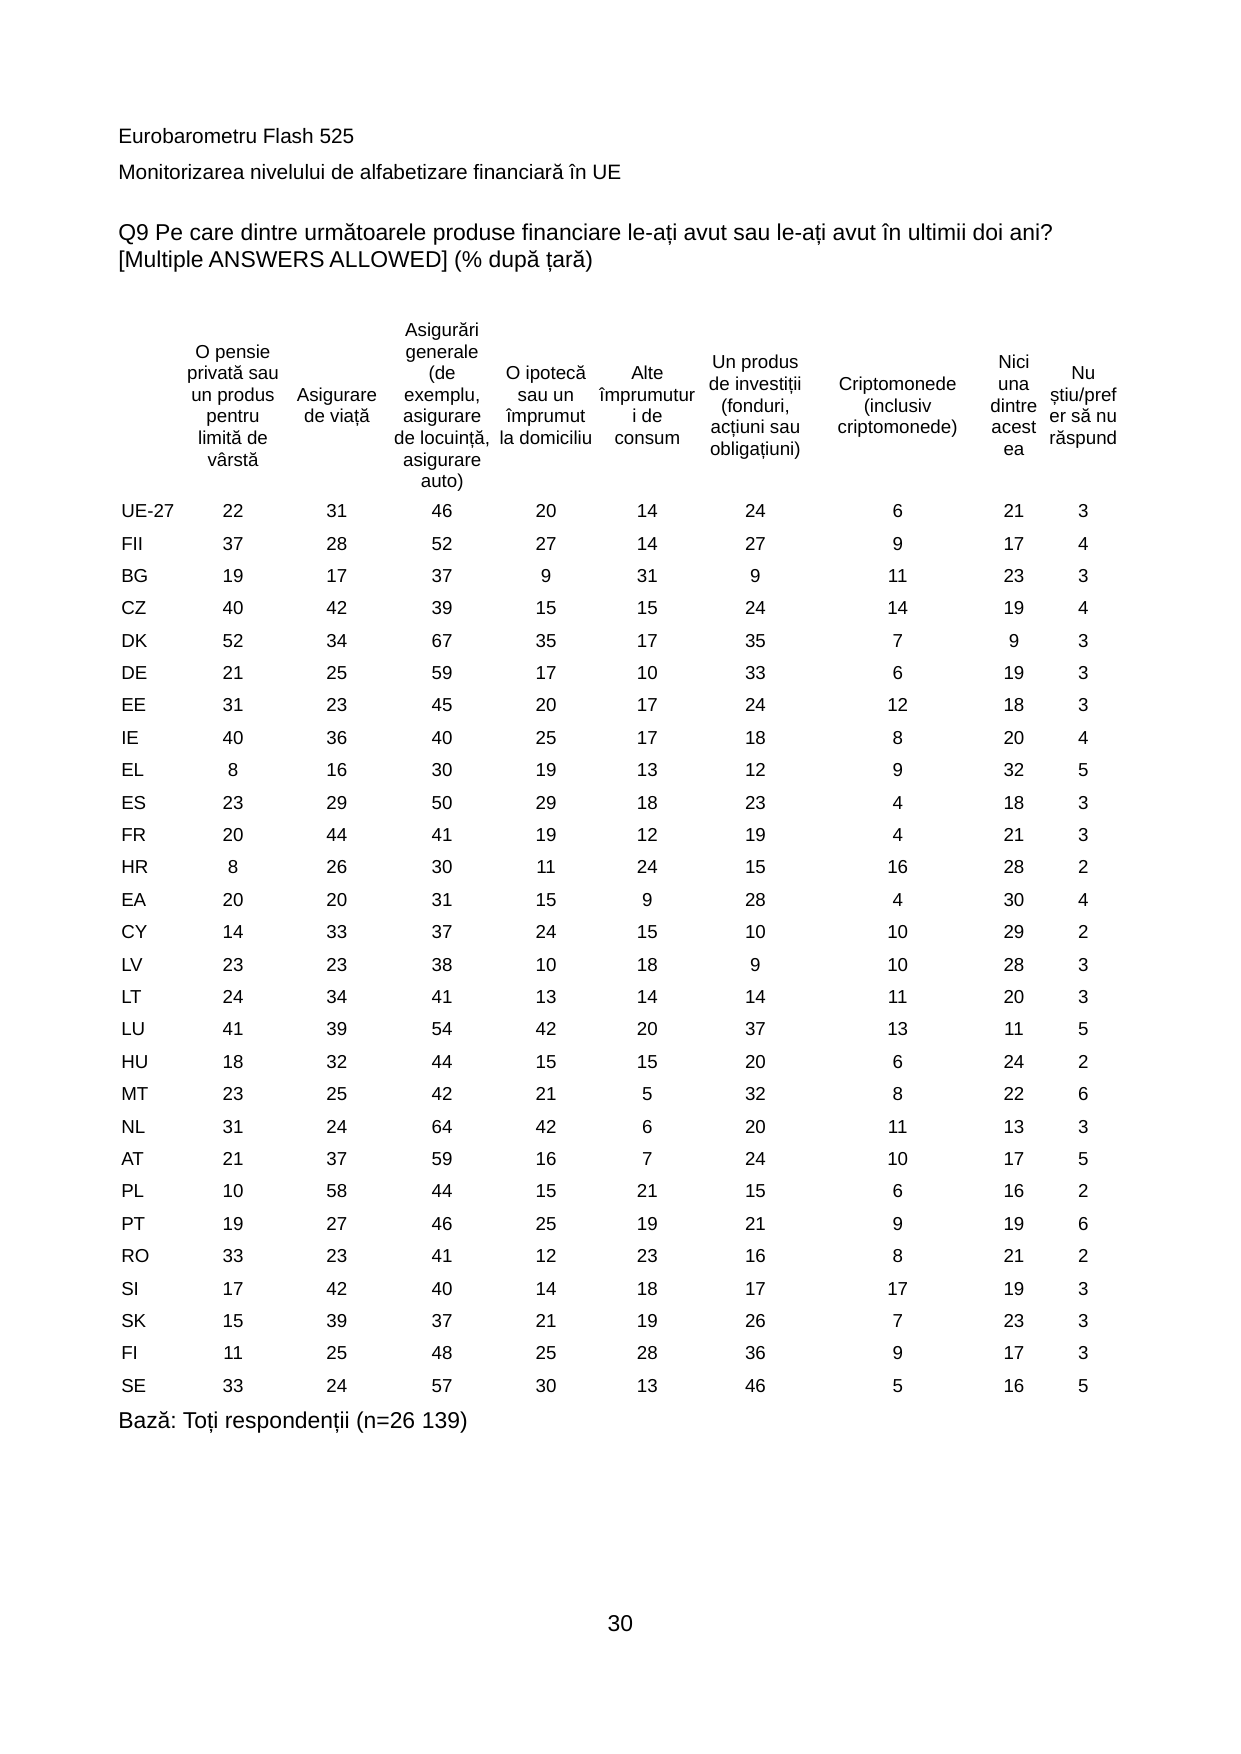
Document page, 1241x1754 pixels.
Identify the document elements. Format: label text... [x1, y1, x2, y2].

table_cell 52 [388, 527, 496, 559]
table_cell 4 [812, 786, 983, 818]
table_cell ES [118, 786, 180, 818]
table_cell 48 [388, 1337, 496, 1369]
table_cell 4 [1044, 721, 1122, 754]
table_cell 34 [286, 980, 388, 1013]
table_cell 20 [496, 495, 595, 527]
table_cell 5 [812, 1369, 983, 1402]
table_cell 7 [812, 624, 983, 656]
table_cell 23 [983, 1304, 1044, 1337]
table_cell 39 [286, 1304, 388, 1337]
table_cell 3 [1044, 948, 1122, 980]
table_cell 20 [180, 819, 286, 851]
table_cell 10 [180, 1175, 286, 1207]
table_cell 16 [812, 851, 983, 883]
table_cell 26 [699, 1304, 812, 1337]
table_cell 3 [1044, 656, 1122, 689]
table_cell 50 [388, 786, 496, 818]
table_cell 4 [1044, 592, 1122, 624]
table_cell 39 [388, 592, 496, 624]
table_cell 18 [180, 1045, 286, 1078]
table_cell 22 [983, 1078, 1044, 1110]
table_cell 44 [286, 819, 388, 851]
table_cell 40 [388, 721, 496, 754]
table_cell 5 [595, 1078, 699, 1110]
table_cell 15 [496, 883, 595, 916]
table_cell 10 [812, 916, 983, 948]
text Q9 Pe care dintre următoarele produse financiare le-ați avut sau le-ați avut în ultimii doi ani? [Multiple ANSWERS ALLOWED] (% după țară) [118, 219, 1122, 272]
table_cell 3 [1044, 1304, 1122, 1337]
table_cell 41 [388, 1240, 496, 1272]
table_cell 21 [595, 1175, 699, 1207]
table_cell 8 [812, 1240, 983, 1272]
table_cell PL [118, 1175, 180, 1207]
table_cell 9 [699, 948, 812, 980]
table_cell 20 [699, 1045, 812, 1078]
table_cell HR [118, 851, 180, 883]
table_cell 12 [496, 1240, 595, 1272]
table_cell 4 [812, 819, 983, 851]
table_cell 6 [812, 1175, 983, 1207]
table_cell 18 [595, 786, 699, 818]
table_cell 17 [983, 527, 1044, 559]
table_cell 12 [812, 689, 983, 721]
table_cell HU [118, 1045, 180, 1078]
table_header Nici una dintre acestea [983, 316, 1044, 494]
table_cell 24 [699, 689, 812, 721]
table_cell 17 [180, 1272, 286, 1304]
table_cell 21 [180, 1143, 286, 1175]
table_cell DK [118, 624, 180, 656]
table_cell 20 [496, 689, 595, 721]
table_cell 30 [983, 883, 1044, 916]
table_cell 28 [699, 883, 812, 916]
table_cell 19 [180, 559, 286, 592]
table_cell 27 [496, 527, 595, 559]
table_cell 44 [388, 1045, 496, 1078]
table_cell 25 [286, 656, 388, 689]
table_cell 13 [496, 980, 595, 1013]
table_cell 15 [180, 1304, 286, 1337]
table_cell 24 [699, 592, 812, 624]
table_cell RO [118, 1240, 180, 1272]
table_cell 38 [388, 948, 496, 980]
table_cell 20 [286, 883, 388, 916]
table_cell 2 [1044, 1045, 1122, 1078]
table_cell 35 [496, 624, 595, 656]
table_header Nu știu/prefer să nu răspund [1044, 316, 1122, 494]
table_cell 10 [699, 916, 812, 948]
table_cell 32 [983, 754, 1044, 786]
table_cell 19 [983, 592, 1044, 624]
table_cell 41 [388, 980, 496, 1013]
table_cell 20 [595, 1013, 699, 1045]
table_cell PT [118, 1207, 180, 1239]
table_cell 6 [1044, 1207, 1122, 1239]
table_cell 14 [699, 980, 812, 1013]
table_cell 6 [812, 656, 983, 689]
table_cell 10 [812, 948, 983, 980]
table_header Alte împrumuturi de consum [595, 316, 699, 494]
table_cell 67 [388, 624, 496, 656]
table_cell 19 [699, 819, 812, 851]
table_cell 14 [595, 980, 699, 1013]
table_cell 7 [812, 1304, 983, 1337]
table_cell 14 [595, 495, 699, 527]
table_cell 31 [180, 1110, 286, 1142]
table_cell 17 [595, 689, 699, 721]
table_cell 46 [388, 495, 496, 527]
table_cell 11 [496, 851, 595, 883]
table_cell 52 [180, 624, 286, 656]
table_cell 12 [595, 819, 699, 851]
table_cell 10 [496, 948, 595, 980]
table_cell 4 [1044, 883, 1122, 916]
table_cell 25 [286, 1078, 388, 1110]
table_cell 19 [180, 1207, 286, 1239]
table_cell 19 [496, 754, 595, 786]
table_cell 3 [1044, 689, 1122, 721]
table_cell AT [118, 1143, 180, 1175]
table_cell 4 [812, 883, 983, 916]
text Bază: Toți respondenții (n=26 139) [118, 1407, 1122, 1434]
table_cell 42 [496, 1110, 595, 1142]
table_cell 15 [496, 1045, 595, 1078]
table_cell 2 [1044, 851, 1122, 883]
table_cell 19 [595, 1304, 699, 1337]
table_cell 39 [286, 1013, 388, 1045]
table_cell CZ [118, 592, 180, 624]
table_cell 21 [180, 656, 286, 689]
table_cell 10 [595, 656, 699, 689]
table_cell 8 [812, 721, 983, 754]
table_cell 25 [286, 1337, 388, 1369]
table_cell 26 [286, 851, 388, 883]
table_cell 11 [983, 1013, 1044, 1045]
table_cell 23 [180, 786, 286, 818]
table_cell 9 [595, 883, 699, 916]
table_cell FI [118, 1337, 180, 1369]
table_cell IE [118, 721, 180, 754]
table_cell 25 [496, 1207, 595, 1239]
table_cell 33 [286, 916, 388, 948]
table_cell 3 [1044, 1272, 1122, 1304]
table_cell 24 [699, 1143, 812, 1175]
table_cell 42 [388, 1078, 496, 1110]
table_cell 29 [496, 786, 595, 818]
table_cell 17 [286, 559, 388, 592]
table_header O pensie privată sau un produs pentru limită de vârstă [180, 316, 286, 494]
table_cell 16 [699, 1240, 812, 1272]
table_cell 3 [1044, 980, 1122, 1013]
table_cell 46 [388, 1207, 496, 1239]
table_cell 41 [388, 819, 496, 851]
table_cell 37 [180, 527, 286, 559]
table_cell 20 [983, 980, 1044, 1013]
table_cell 17 [595, 624, 699, 656]
table_cell 42 [286, 592, 388, 624]
table_cell NL [118, 1110, 180, 1142]
table_cell 37 [286, 1143, 388, 1175]
table_cell 30 [388, 851, 496, 883]
table_cell 44 [388, 1175, 496, 1207]
table_cell 3 [1044, 1337, 1122, 1369]
table_cell 6 [1044, 1078, 1122, 1110]
table_cell EE [118, 689, 180, 721]
table_cell 31 [595, 559, 699, 592]
table_cell 64 [388, 1110, 496, 1142]
table_cell 30 [496, 1369, 595, 1402]
table_cell 2 [1044, 1175, 1122, 1207]
table_cell 54 [388, 1013, 496, 1045]
table_cell 16 [983, 1369, 1044, 1402]
table_cell 16 [286, 754, 388, 786]
table_cell 4 [1044, 527, 1122, 559]
table_cell 42 [286, 1272, 388, 1304]
table_cell 5 [1044, 1143, 1122, 1175]
table_cell 20 [180, 883, 286, 916]
table_cell 24 [180, 980, 286, 1013]
table_cell 6 [812, 1045, 983, 1078]
table_cell 17 [812, 1272, 983, 1304]
table_cell 23 [699, 786, 812, 818]
table_header Asigurare de viață [286, 316, 388, 494]
table_cell 18 [699, 721, 812, 754]
table_cell LT [118, 980, 180, 1013]
table_cell 15 [595, 592, 699, 624]
table_cell EA [118, 883, 180, 916]
table_cell 29 [983, 916, 1044, 948]
table_cell LV [118, 948, 180, 980]
table_cell 23 [983, 559, 1044, 592]
table_cell 9 [496, 559, 595, 592]
table_cell 15 [595, 916, 699, 948]
table_cell 19 [983, 1272, 1044, 1304]
table_cell SK [118, 1304, 180, 1337]
table_cell 19 [496, 819, 595, 851]
table_cell SE [118, 1369, 180, 1402]
table_cell 33 [180, 1240, 286, 1272]
table_cell 13 [595, 1369, 699, 1402]
table_cell 24 [496, 916, 595, 948]
table_cell 10 [812, 1143, 983, 1175]
table_cell 28 [983, 851, 1044, 883]
table_header Criptomonede (inclusiv criptomonede) [812, 316, 983, 494]
table_cell 24 [699, 495, 812, 527]
table_cell 14 [496, 1272, 595, 1304]
table_cell 21 [496, 1078, 595, 1110]
table_cell 37 [699, 1013, 812, 1045]
table_cell 23 [286, 948, 388, 980]
table_cell 15 [699, 1175, 812, 1207]
table_cell 19 [983, 656, 1044, 689]
table_cell 24 [983, 1045, 1044, 1078]
table_cell 9 [983, 624, 1044, 656]
table_cell 34 [286, 624, 388, 656]
table_cell 18 [983, 689, 1044, 721]
table_header Un produs de investiții (fonduri, acțiuni sau obligațiuni) [699, 316, 812, 494]
table_cell 28 [983, 948, 1044, 980]
table_cell 21 [983, 1240, 1044, 1272]
table_cell 5 [1044, 754, 1122, 786]
table_cell BG [118, 559, 180, 592]
table_header Asigurări generale (de exemplu, asigurare de locuință, asigurare auto) [388, 316, 496, 494]
table_cell CY [118, 916, 180, 948]
table_cell 31 [180, 689, 286, 721]
table_cell 18 [983, 786, 1044, 818]
table_cell 25 [496, 721, 595, 754]
table_cell 29 [286, 786, 388, 818]
table_cell 2 [1044, 916, 1122, 948]
table_cell 16 [983, 1175, 1044, 1207]
table_cell SI [118, 1272, 180, 1304]
table_cell 16 [496, 1143, 595, 1175]
table_cell 27 [699, 527, 812, 559]
table_cell 45 [388, 689, 496, 721]
table_cell 24 [286, 1369, 388, 1402]
table_cell 37 [388, 559, 496, 592]
table_cell 46 [699, 1369, 812, 1402]
table_cell 18 [595, 1272, 699, 1304]
table_cell 41 [180, 1013, 286, 1045]
table_cell 9 [812, 1337, 983, 1369]
table_cell 17 [699, 1272, 812, 1304]
table_cell 14 [180, 916, 286, 948]
table_header [118, 316, 180, 494]
table_cell 13 [812, 1013, 983, 1045]
table_cell 23 [180, 1078, 286, 1110]
table_cell DE [118, 656, 180, 689]
table_cell 13 [983, 1110, 1044, 1142]
table_cell 27 [286, 1207, 388, 1239]
table_cell 37 [388, 916, 496, 948]
table_cell 24 [286, 1110, 388, 1142]
table_cell 28 [595, 1337, 699, 1369]
table_cell 23 [595, 1240, 699, 1272]
table_cell 30 [388, 754, 496, 786]
table_cell 21 [496, 1304, 595, 1337]
table_cell 25 [496, 1337, 595, 1369]
table_cell 3 [1044, 495, 1122, 527]
table_header O ipotecă sau un împrumut la domiciliu [496, 316, 595, 494]
table_cell 14 [812, 592, 983, 624]
table_cell 59 [388, 656, 496, 689]
table_cell 11 [812, 1110, 983, 1142]
table_cell 6 [595, 1110, 699, 1142]
table_cell 17 [983, 1143, 1044, 1175]
table_cell 3 [1044, 624, 1122, 656]
table_cell 19 [983, 1207, 1044, 1239]
table_cell 37 [388, 1304, 496, 1337]
table_cell 2 [1044, 1240, 1122, 1272]
table_cell MT [118, 1078, 180, 1110]
table_cell FR [118, 819, 180, 851]
table_cell 9 [812, 754, 983, 786]
table_cell 59 [388, 1143, 496, 1175]
table_cell 15 [496, 592, 595, 624]
table_cell 9 [812, 527, 983, 559]
table_cell 8 [180, 754, 286, 786]
table_cell 57 [388, 1369, 496, 1402]
table_cell 5 [1044, 1369, 1122, 1402]
table_cell 8 [812, 1078, 983, 1110]
table_cell 11 [812, 980, 983, 1013]
table_cell UE-27 [118, 495, 180, 527]
table_cell 19 [595, 1207, 699, 1239]
table_cell 3 [1044, 819, 1122, 851]
table_cell 33 [699, 656, 812, 689]
table_cell 8 [180, 851, 286, 883]
table_cell LU [118, 1013, 180, 1045]
table_cell 36 [699, 1337, 812, 1369]
table_cell 40 [388, 1272, 496, 1304]
table_cell EL [118, 754, 180, 786]
table_cell 6 [812, 495, 983, 527]
table_cell 40 [180, 592, 286, 624]
table_cell 7 [595, 1143, 699, 1175]
table_cell 3 [1044, 786, 1122, 818]
table_cell 21 [983, 495, 1044, 527]
table_cell 17 [595, 721, 699, 754]
table_cell 11 [180, 1337, 286, 1369]
table_cell 33 [180, 1369, 286, 1402]
table_cell FII [118, 527, 180, 559]
table_cell 23 [286, 689, 388, 721]
table_cell 42 [496, 1013, 595, 1045]
table_cell 40 [180, 721, 286, 754]
table_cell 17 [983, 1337, 1044, 1369]
table_cell 23 [180, 948, 286, 980]
table_cell 18 [595, 948, 699, 980]
table_cell 14 [595, 527, 699, 559]
table_cell 22 [180, 495, 286, 527]
table_cell 12 [699, 754, 812, 786]
table_cell 24 [595, 851, 699, 883]
table_cell 17 [496, 656, 595, 689]
table_cell 3 [1044, 559, 1122, 592]
table_cell 32 [699, 1078, 812, 1110]
table_cell 20 [699, 1110, 812, 1142]
table_cell 31 [388, 883, 496, 916]
table_cell 21 [983, 819, 1044, 851]
table_cell 15 [595, 1045, 699, 1078]
table_cell 36 [286, 721, 388, 754]
table_cell 23 [286, 1240, 388, 1272]
table_cell 15 [699, 851, 812, 883]
table_cell 20 [983, 721, 1044, 754]
table_cell 35 [699, 624, 812, 656]
table_cell 21 [699, 1207, 812, 1239]
table_cell 9 [699, 559, 812, 592]
table_cell 9 [812, 1207, 983, 1239]
table_cell 5 [1044, 1013, 1122, 1045]
table_cell 58 [286, 1175, 388, 1207]
table_cell 28 [286, 527, 388, 559]
table_cell 13 [595, 754, 699, 786]
table_cell 15 [496, 1175, 595, 1207]
table_cell 3 [1044, 1110, 1122, 1142]
table_cell 11 [812, 559, 983, 592]
table_cell 32 [286, 1045, 388, 1078]
table_cell 31 [286, 495, 388, 527]
